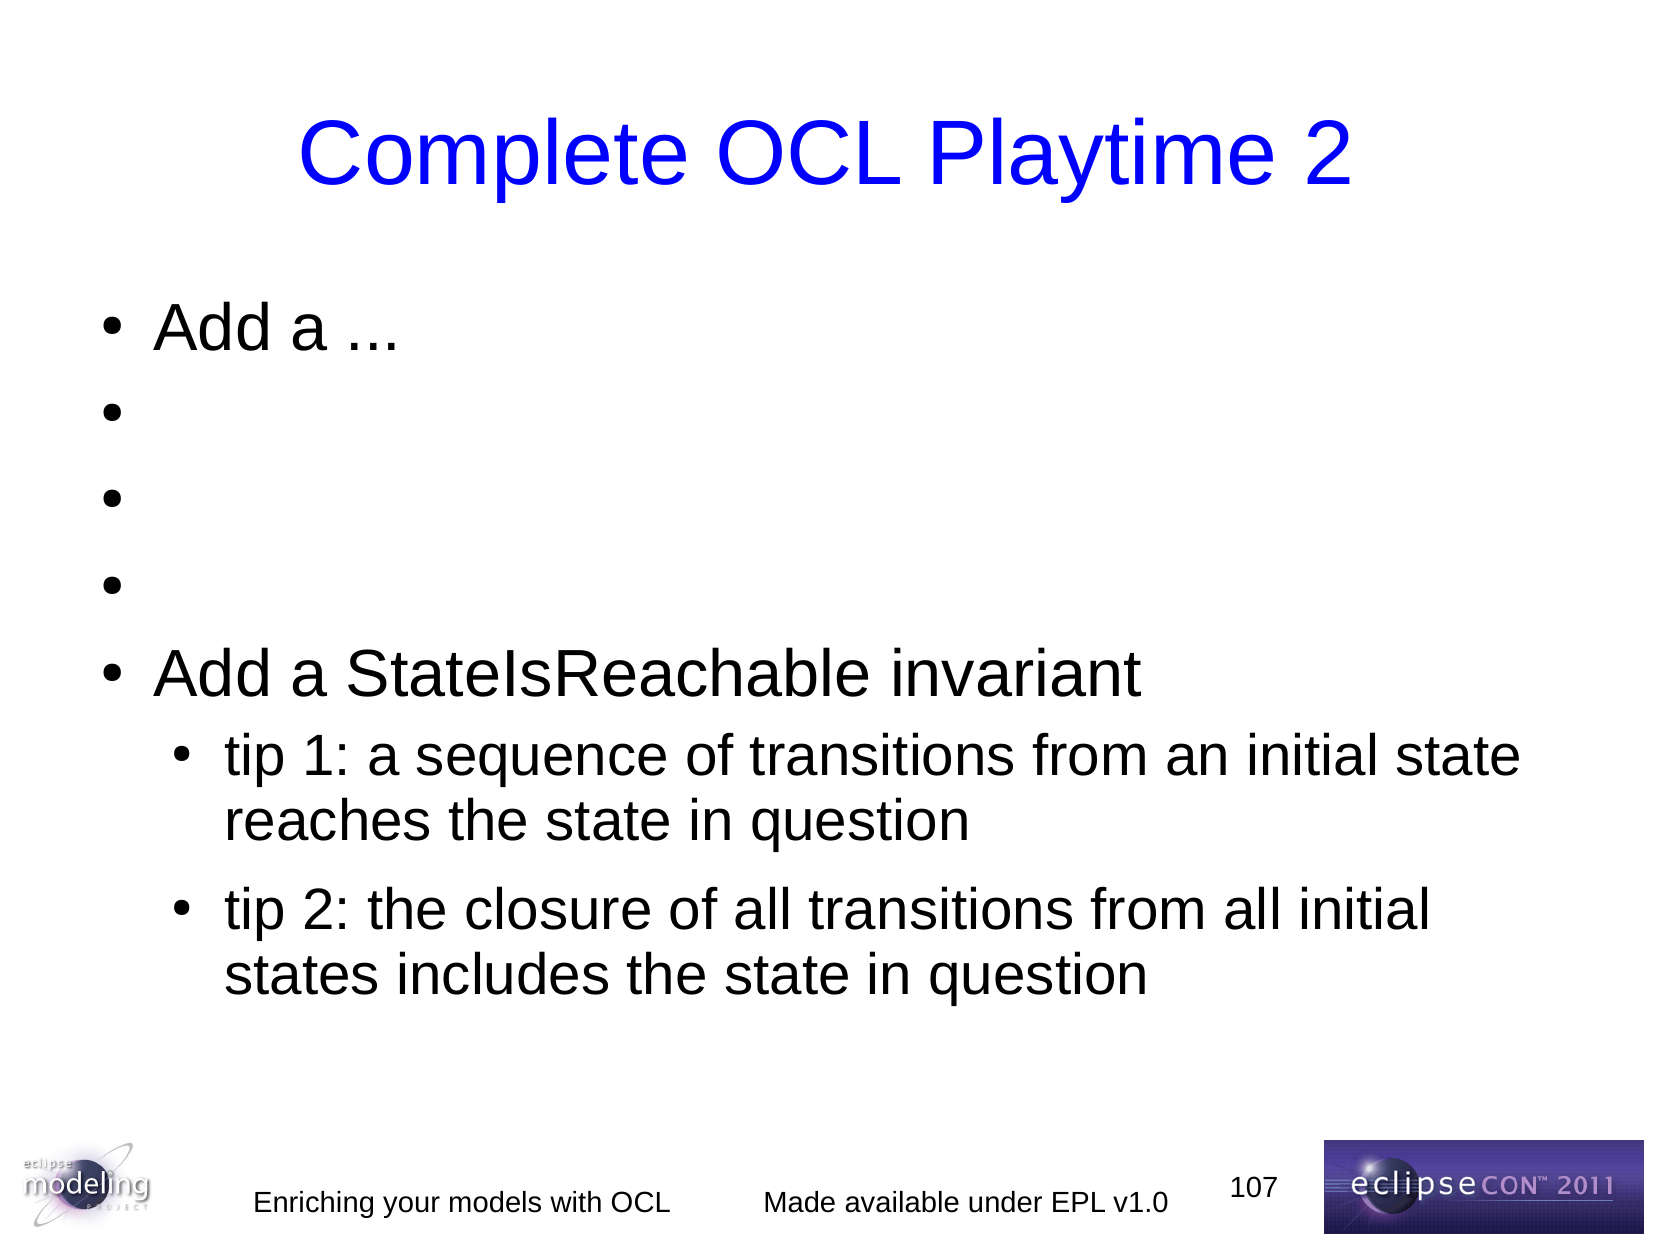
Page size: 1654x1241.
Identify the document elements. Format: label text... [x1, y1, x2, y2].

picture [1324, 1140, 1644, 1234]
picture [9, 1136, 156, 1235]
title Complete OCL Playtime 2 [82, 56, 1571, 250]
list Add a ... Add a StateIsReachable invariant tip 1: a sequence of transitions from an initial state reaches the state in question tip 2: the closure of all transitions from all initial states includes the state in question [82, 290, 1571, 1094]
